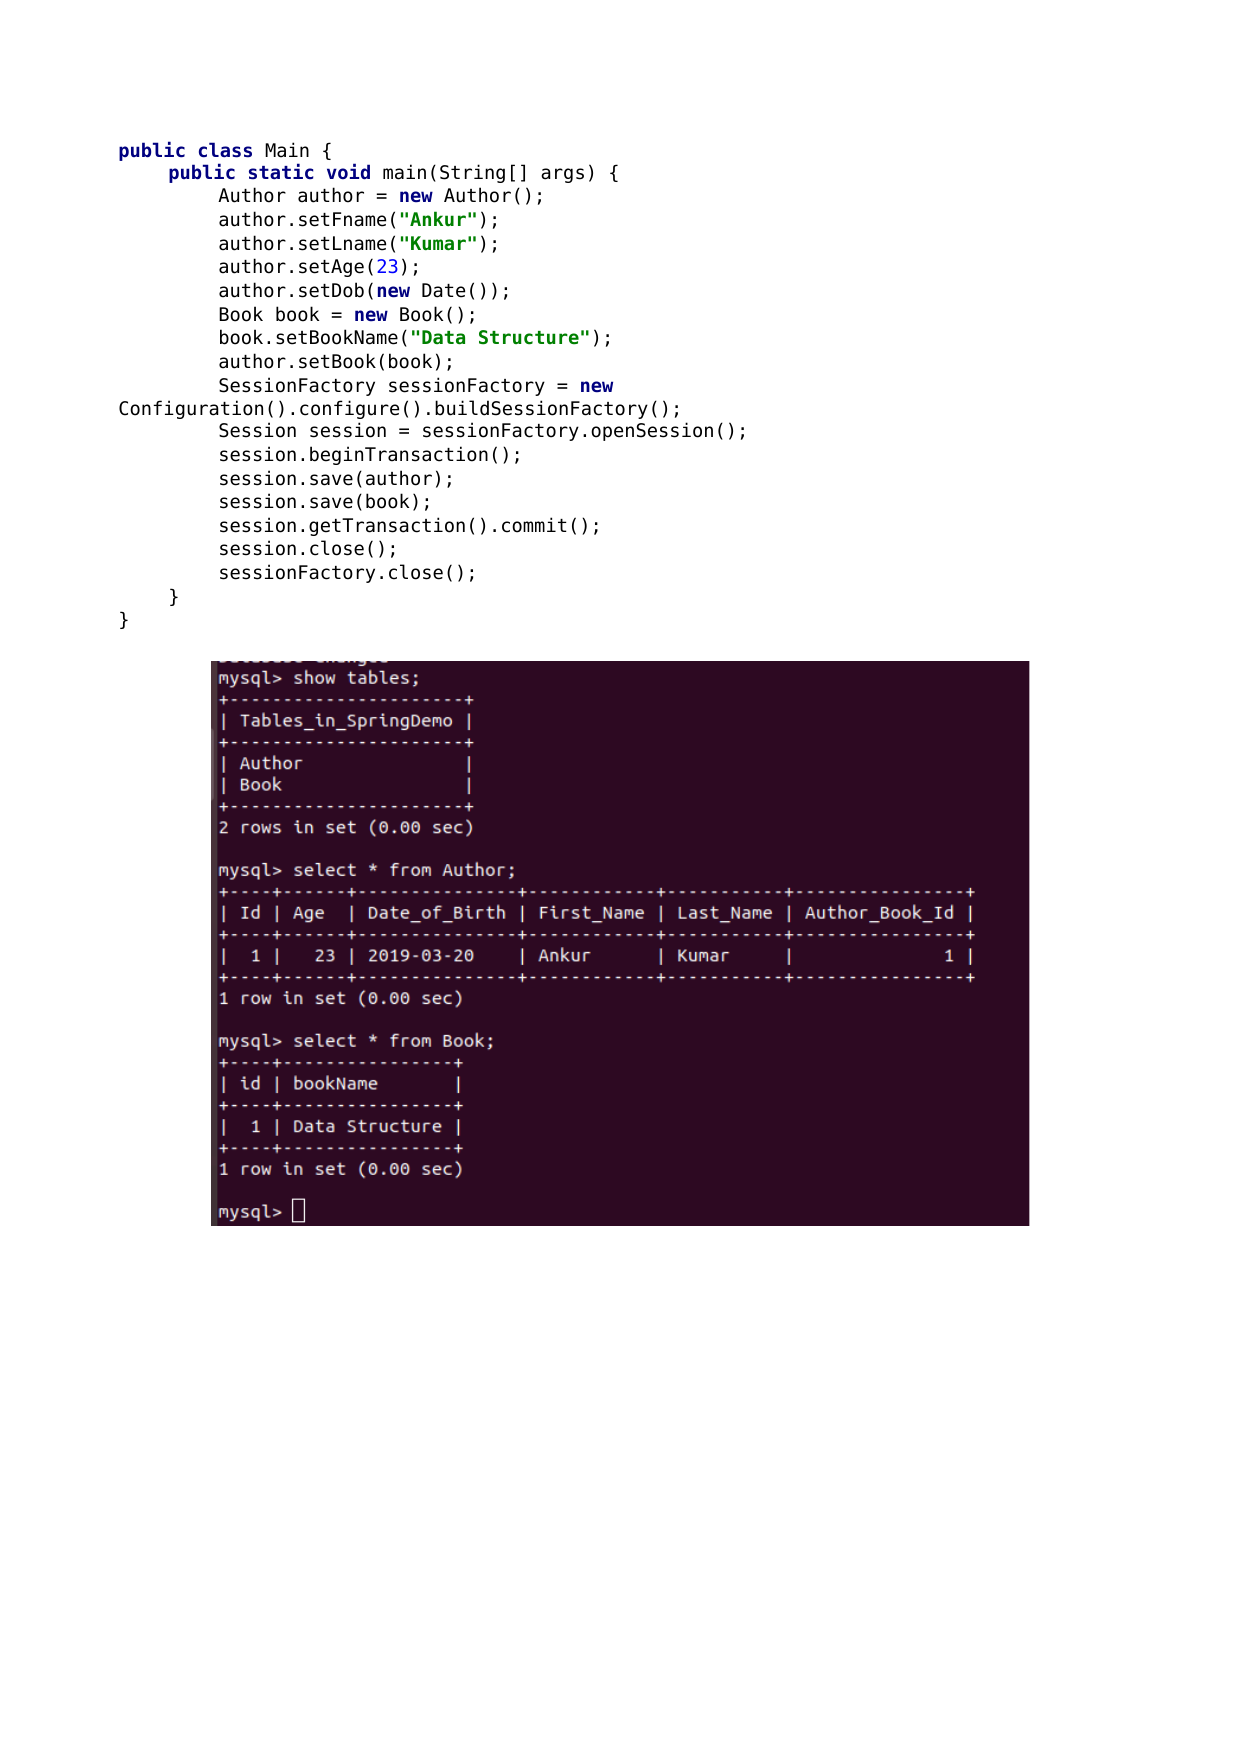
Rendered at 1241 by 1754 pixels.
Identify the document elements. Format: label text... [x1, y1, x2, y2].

text public class Main { [118, 140, 1122, 162]
text author.setDob(new Date()); [118, 280, 1122, 304]
text } [118, 586, 1122, 609]
text author.setAge(23); [118, 256, 1122, 280]
text Author author = new Author(); [118, 186, 1122, 209]
text session.close(); [118, 538, 1122, 562]
text session.save(book); [118, 491, 1122, 515]
text author.setLname("Kumar"); [118, 233, 1122, 256]
text public static void main(String[] args) { [118, 162, 1122, 186]
text author.setBook(book); [118, 351, 1122, 375]
text Book book = new Book(); [118, 304, 1122, 327]
text } [118, 609, 1122, 631]
text author.setFname("Ankur"); [118, 209, 1122, 233]
text session.getTransaction().commit(); [118, 515, 1122, 538]
text session.beginTransaction(); [118, 444, 1122, 467]
text Session session = sessionFactory.openSession(); [118, 420, 1122, 444]
picture [211, 661, 518, 1226]
text sessionFactory.close(); [118, 562, 1122, 586]
text session.save(author); [118, 467, 1122, 491]
text SessionFactory sessionFactory = new Configuration().configure().buildSessionFactory(); [118, 375, 1122, 420]
text book.setBookName("Data Structure"); [118, 327, 1122, 351]
